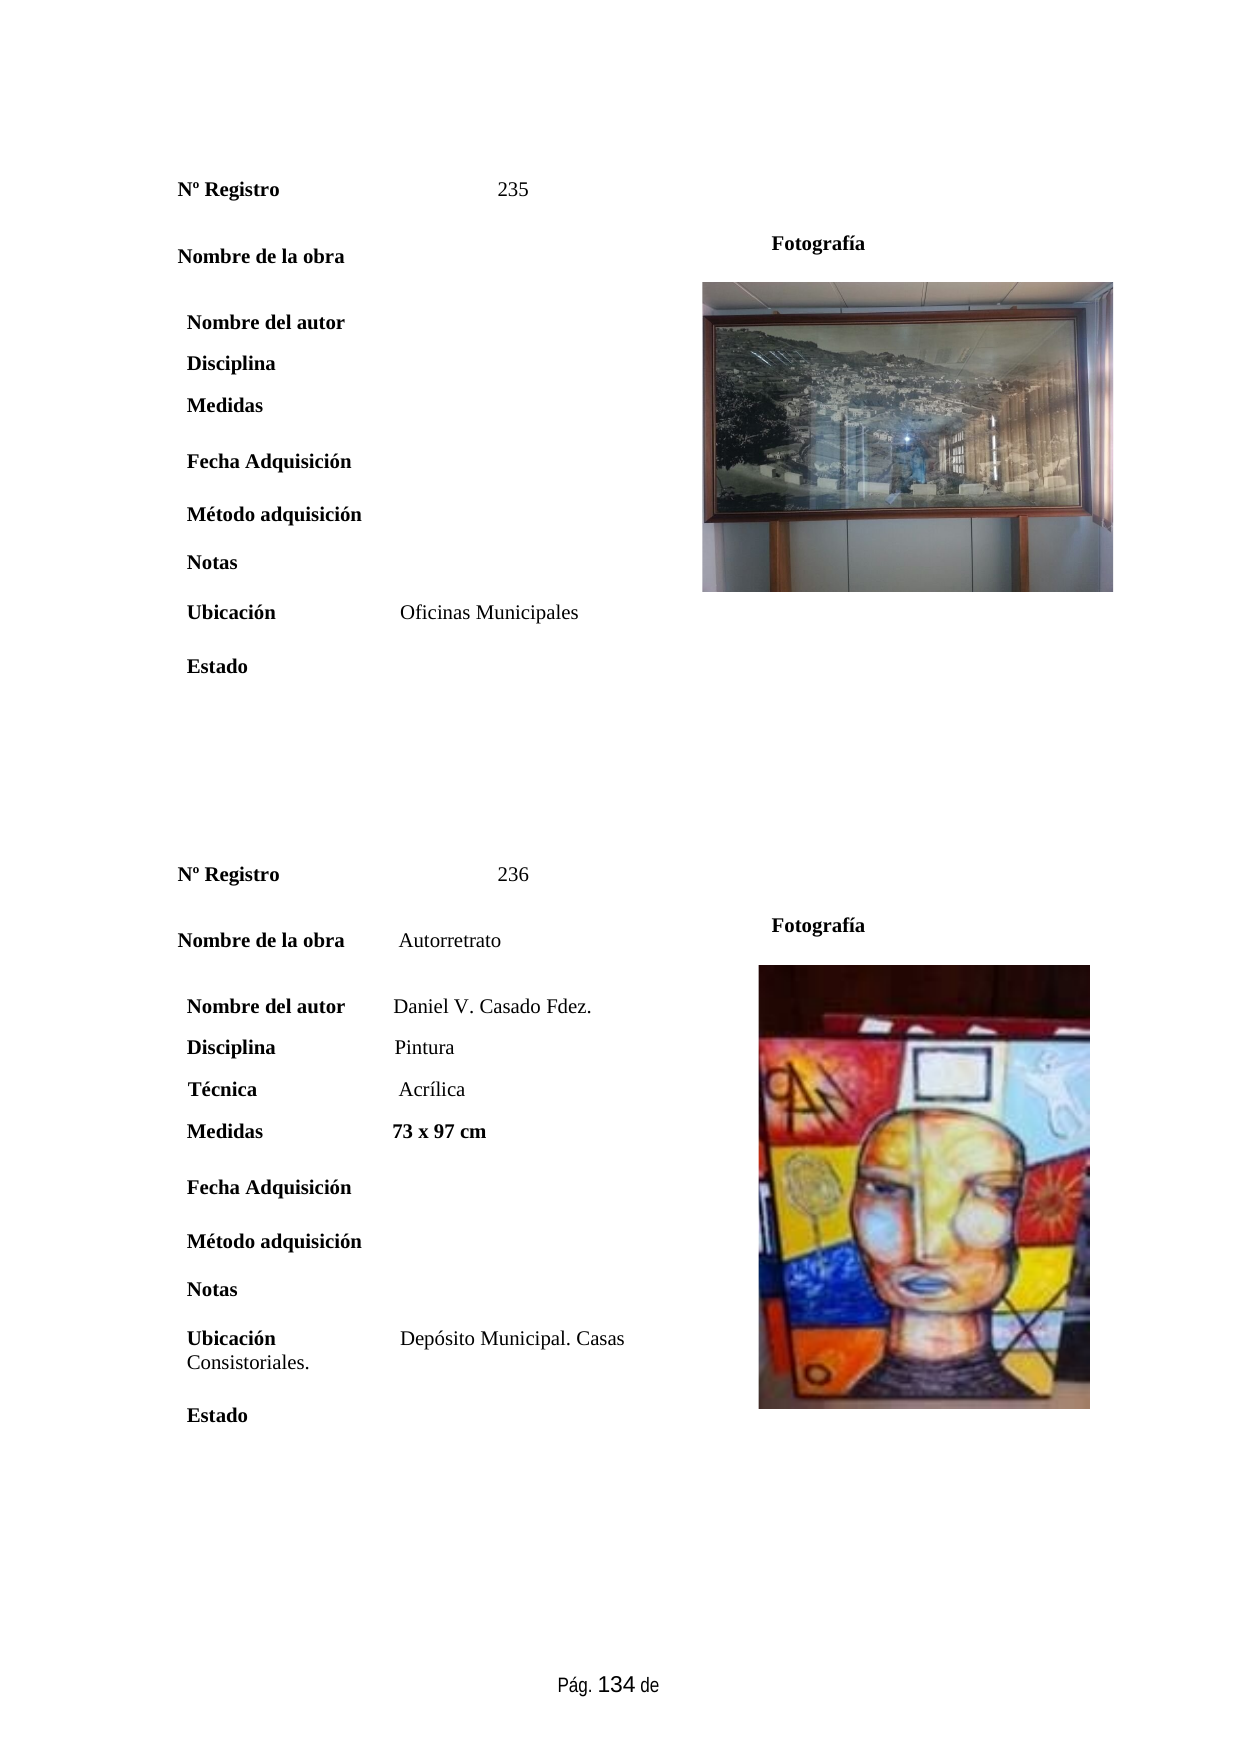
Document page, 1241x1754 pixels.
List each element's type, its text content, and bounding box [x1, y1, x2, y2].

text Nº Registro 236 [177, 861, 752, 886]
text Nombre del autor Daniel V. Casado Fdez. [187, 994, 752, 1018]
text Nombre del autor Disciplina Medidas [187, 309, 351, 417]
text Nombre de la obra [177, 244, 752, 268]
picture [758, 965, 1090, 1409]
text Nº Registro 235 [177, 177, 752, 201]
text Fecha Adquisición [187, 449, 702, 473]
text Disciplina Pintura [187, 1035, 752, 1059]
text Fotografía [771, 913, 1126, 937]
text Método adquisición [187, 1231, 752, 1253]
picture [702, 282, 1114, 592]
text Técnica Acrílica [188, 1077, 752, 1101]
text Notas [187, 1277, 752, 1301]
text Ubicación Depósito Municipal. Casas Consistoriales. [187, 1326, 752, 1374]
text Método adquisición Notas [187, 502, 411, 574]
text Estado [187, 653, 752, 678]
text Medidas 73 x 97 cm Fecha Adquisición [187, 1119, 486, 1199]
text Ubicación Oficinas Municipales [187, 600, 752, 624]
text Estado [187, 1403, 752, 1427]
text Nombre de la obra Autorretrato [177, 928, 752, 952]
text Fotografía [771, 231, 1126, 255]
